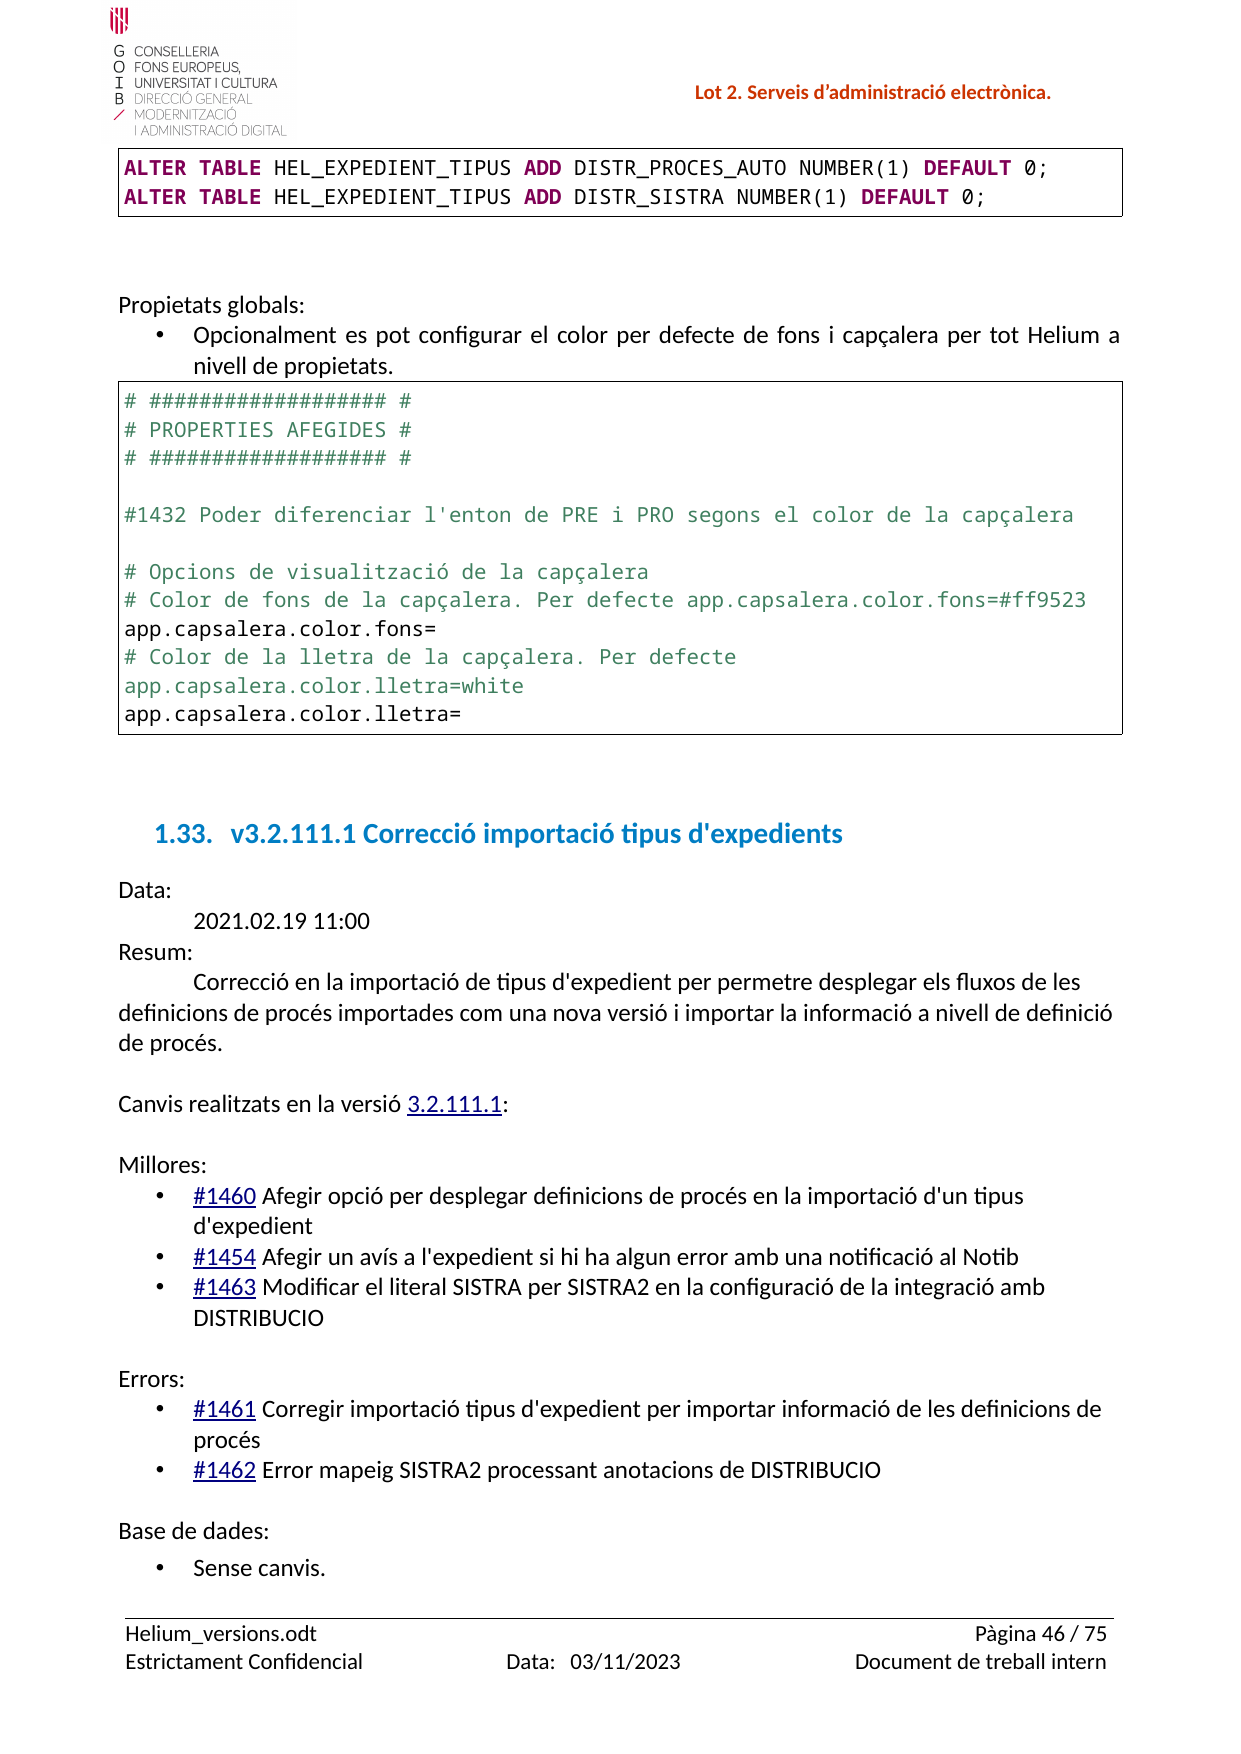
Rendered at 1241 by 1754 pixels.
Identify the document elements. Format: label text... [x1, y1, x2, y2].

text Canvis realitzats en la versió 3.2.111.1: [118, 1088, 1122, 1119]
list #1460 Afegir opció per desplegar definicions de procés en la importació d'un tipus d'expedient [156, 1180, 1122, 1241]
text Errors: [118, 1363, 1122, 1393]
text Resum: [118, 936, 1122, 966]
table_header ALTER TABLE HEL_EXPEDIENT_TIPUS ADD DISTR_PROCES_AUTO NUMBER(1) DEFAULT 0; ALTER TABLE HEL_EXPEDIENT_TIPUS ADD DISTR_SISTRA NUMBER(1) DEFAULT 0; [119, 149, 1122, 216]
list #1462 Error mapeig SISTRA2 processant anotacions de DISTRIBUCIO [156, 1454, 1122, 1485]
subtitle v3.2.111.1 Correcció importació tipus d'expedients [153, 815, 1122, 851]
text Propietats globals: [118, 289, 1122, 320]
text 2021.02.19 11:00 [118, 905, 1122, 936]
picture [100, 0, 297, 144]
list #1463 Modificar el literal SISTRA per SISTRA2 en la configuració de la integració amb DISTRIBUCIO [156, 1271, 1122, 1332]
text Base de dades: [118, 1516, 1122, 1546]
table_header # ################### # # PROPERTIES AFEGIDES # # ################### # #1432 Poder diferenciar l'enton de PRE i PRO segons el color de la capçalera # Opcions de visualització de la capçalera # Color de fons de la capçalera. Per defecte app.capsalera.color.fons=#ff9523 app.capsalera.color.fons= # Color de la lletra de la capçalera. Per defecte app.capsalera.color.lletra=white app.capsalera.color.lletra= [119, 382, 1122, 733]
text Correcció en la importació de tipus d'expedient per permetre desplegar els fluxos de les definicions de procés importades com una nova versió i importar la informació a nivell de definició de procés. [118, 966, 1122, 1058]
list Sense canvis. [156, 1552, 1122, 1582]
list #1454 Afegir un avís a l'expedient si hi ha algun error amb una notificació al Notib [156, 1241, 1122, 1271]
list #1461 Corregir importació tipus d'expedient per importar informació de les definicions de procés [156, 1393, 1122, 1454]
list Opcionalment es pot configurar el color per defecte de fons i capçalera per tot Helium a nivell de propietats. [156, 320, 1122, 381]
text Data: [118, 874, 1122, 905]
text Millores: [118, 1149, 1122, 1180]
